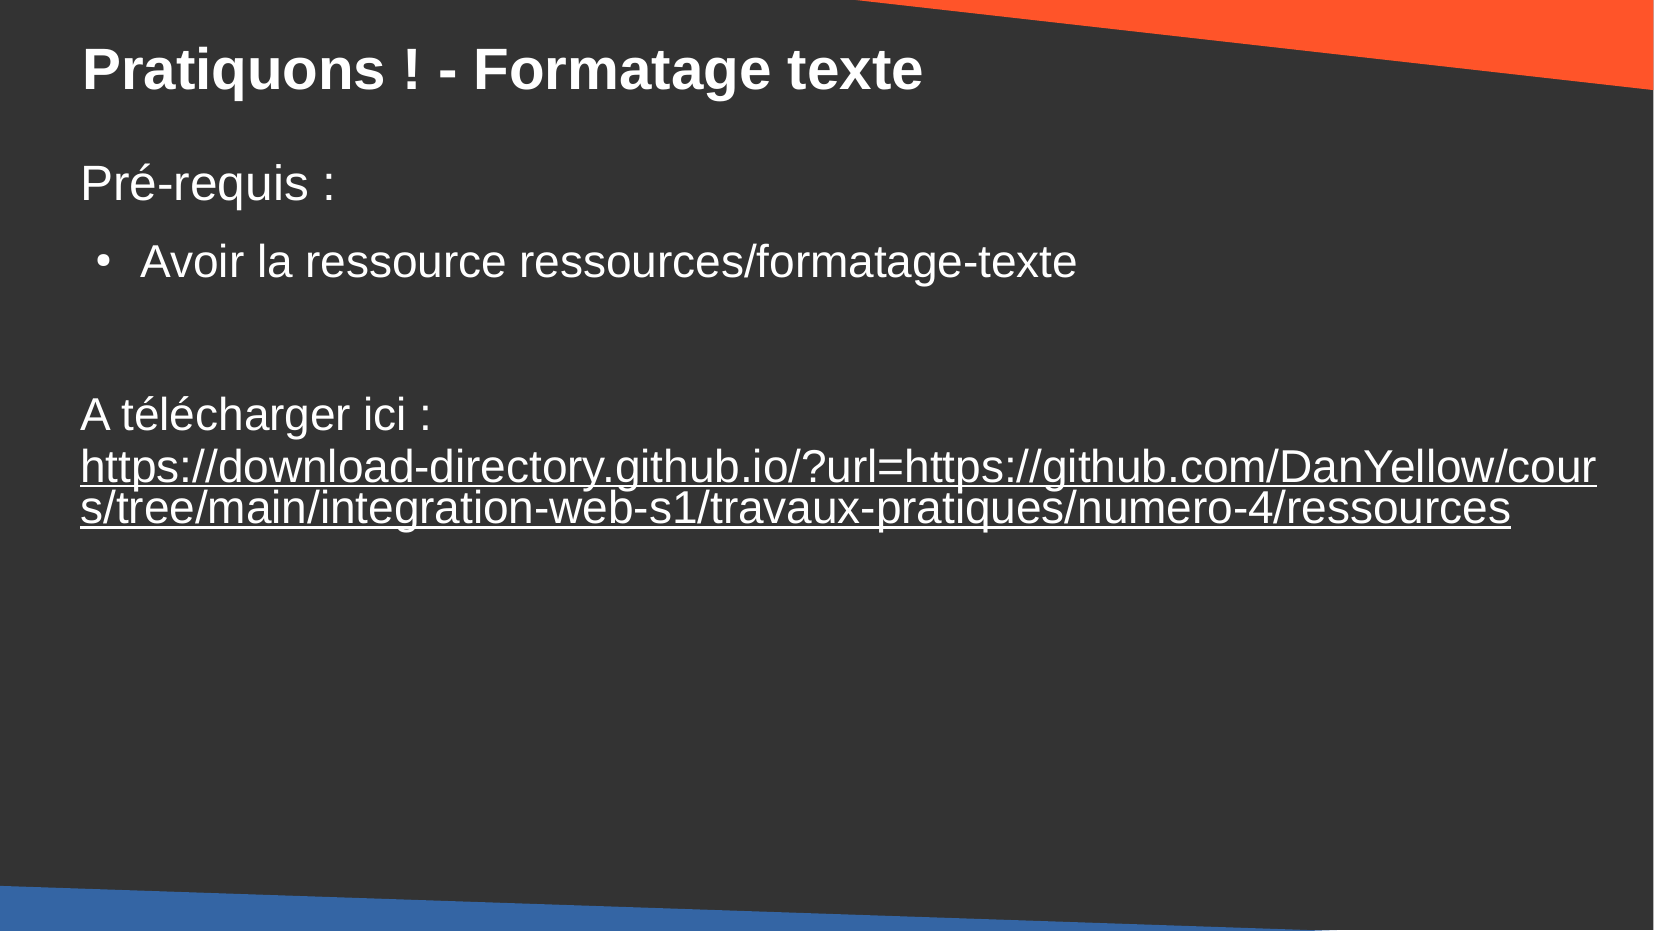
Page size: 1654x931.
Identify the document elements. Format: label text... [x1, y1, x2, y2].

title Pratiquons ! - Formatage texte [82, 37, 1571, 114]
text_box [0, 885, 1337, 931]
text_box [855, 0, 1654, 91]
list Pré-requis : Avoir la ressource ressources/formatage-texte A télécharger ici : https://download-directory.github.io/?url=https://github.com/DanYellow/cours/tree/main/integration-web-s1/travaux-pratiques/numero-4/ressources [80, 155, 1620, 493]
